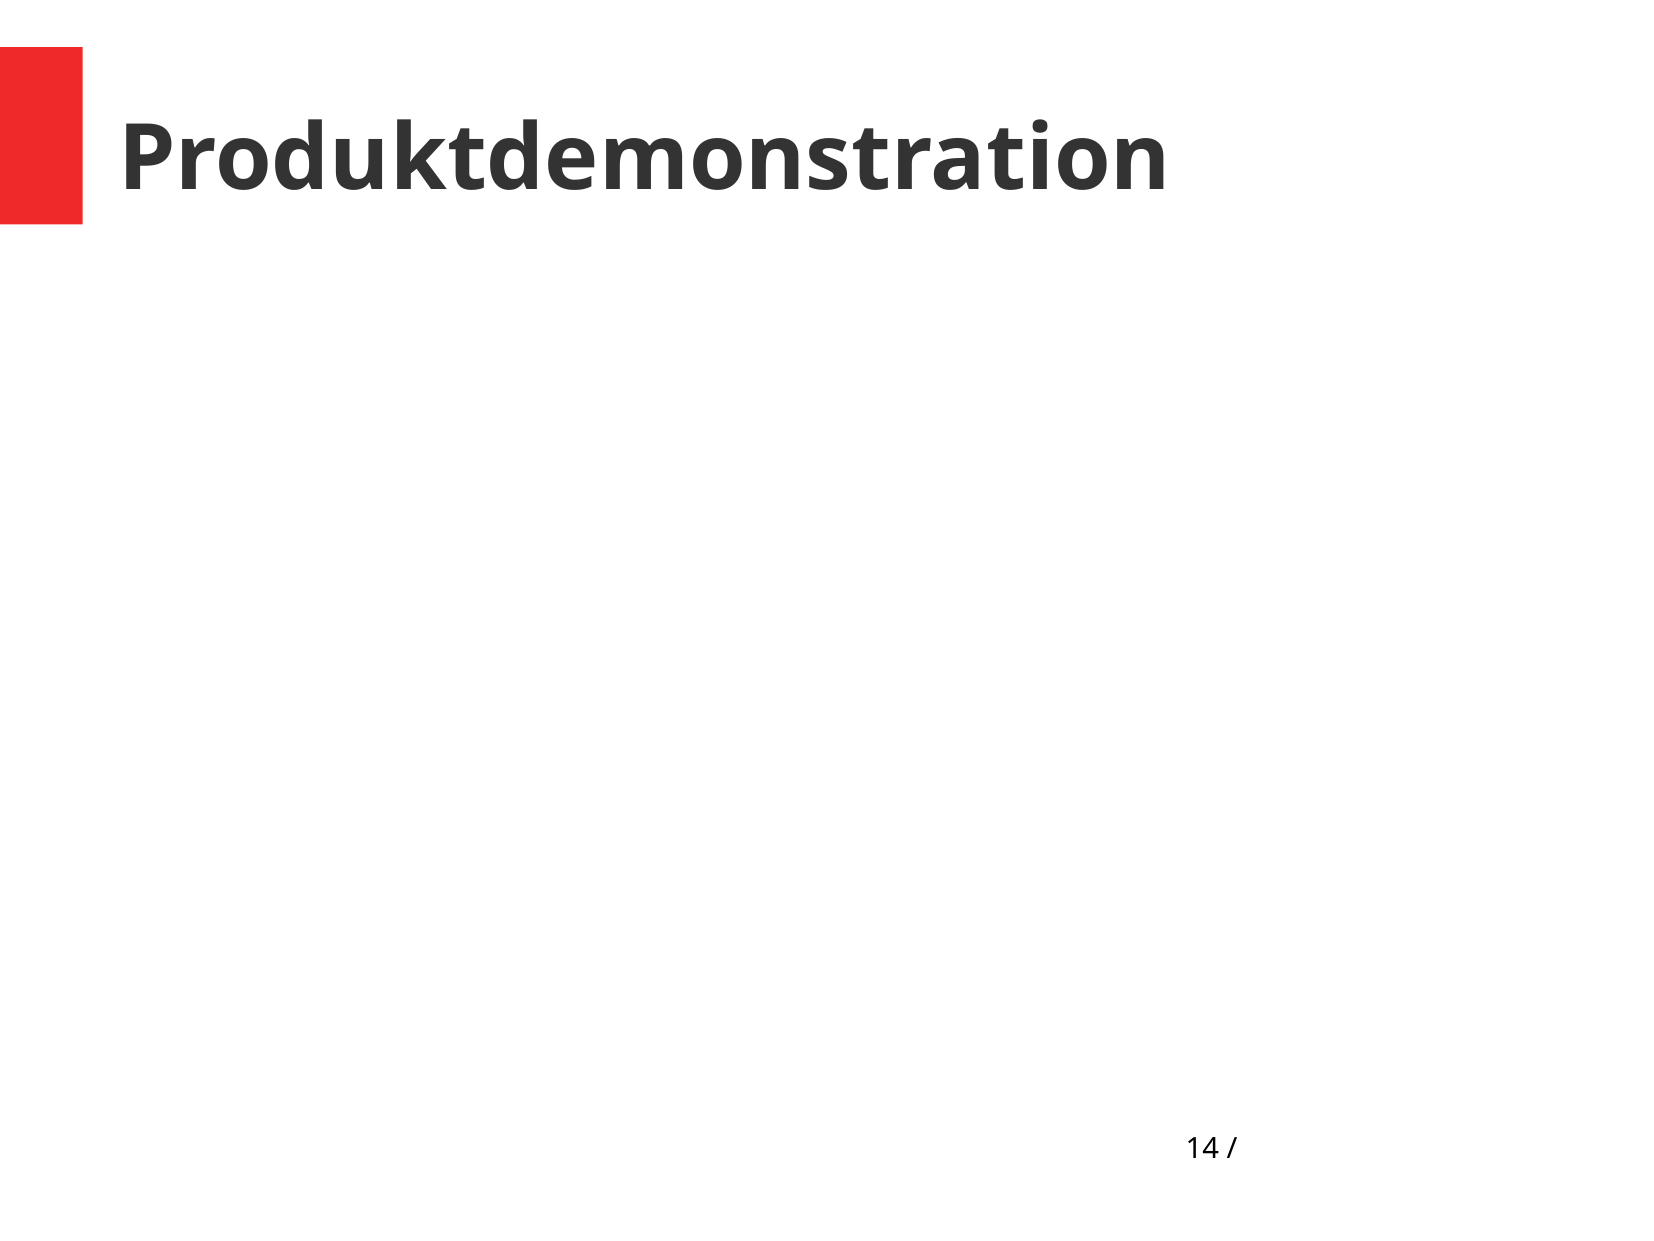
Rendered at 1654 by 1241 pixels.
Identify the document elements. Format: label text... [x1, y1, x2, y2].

title Produktdemonstration [118, 49, 1571, 257]
text_box / [1185, 1129, 1571, 1216]
